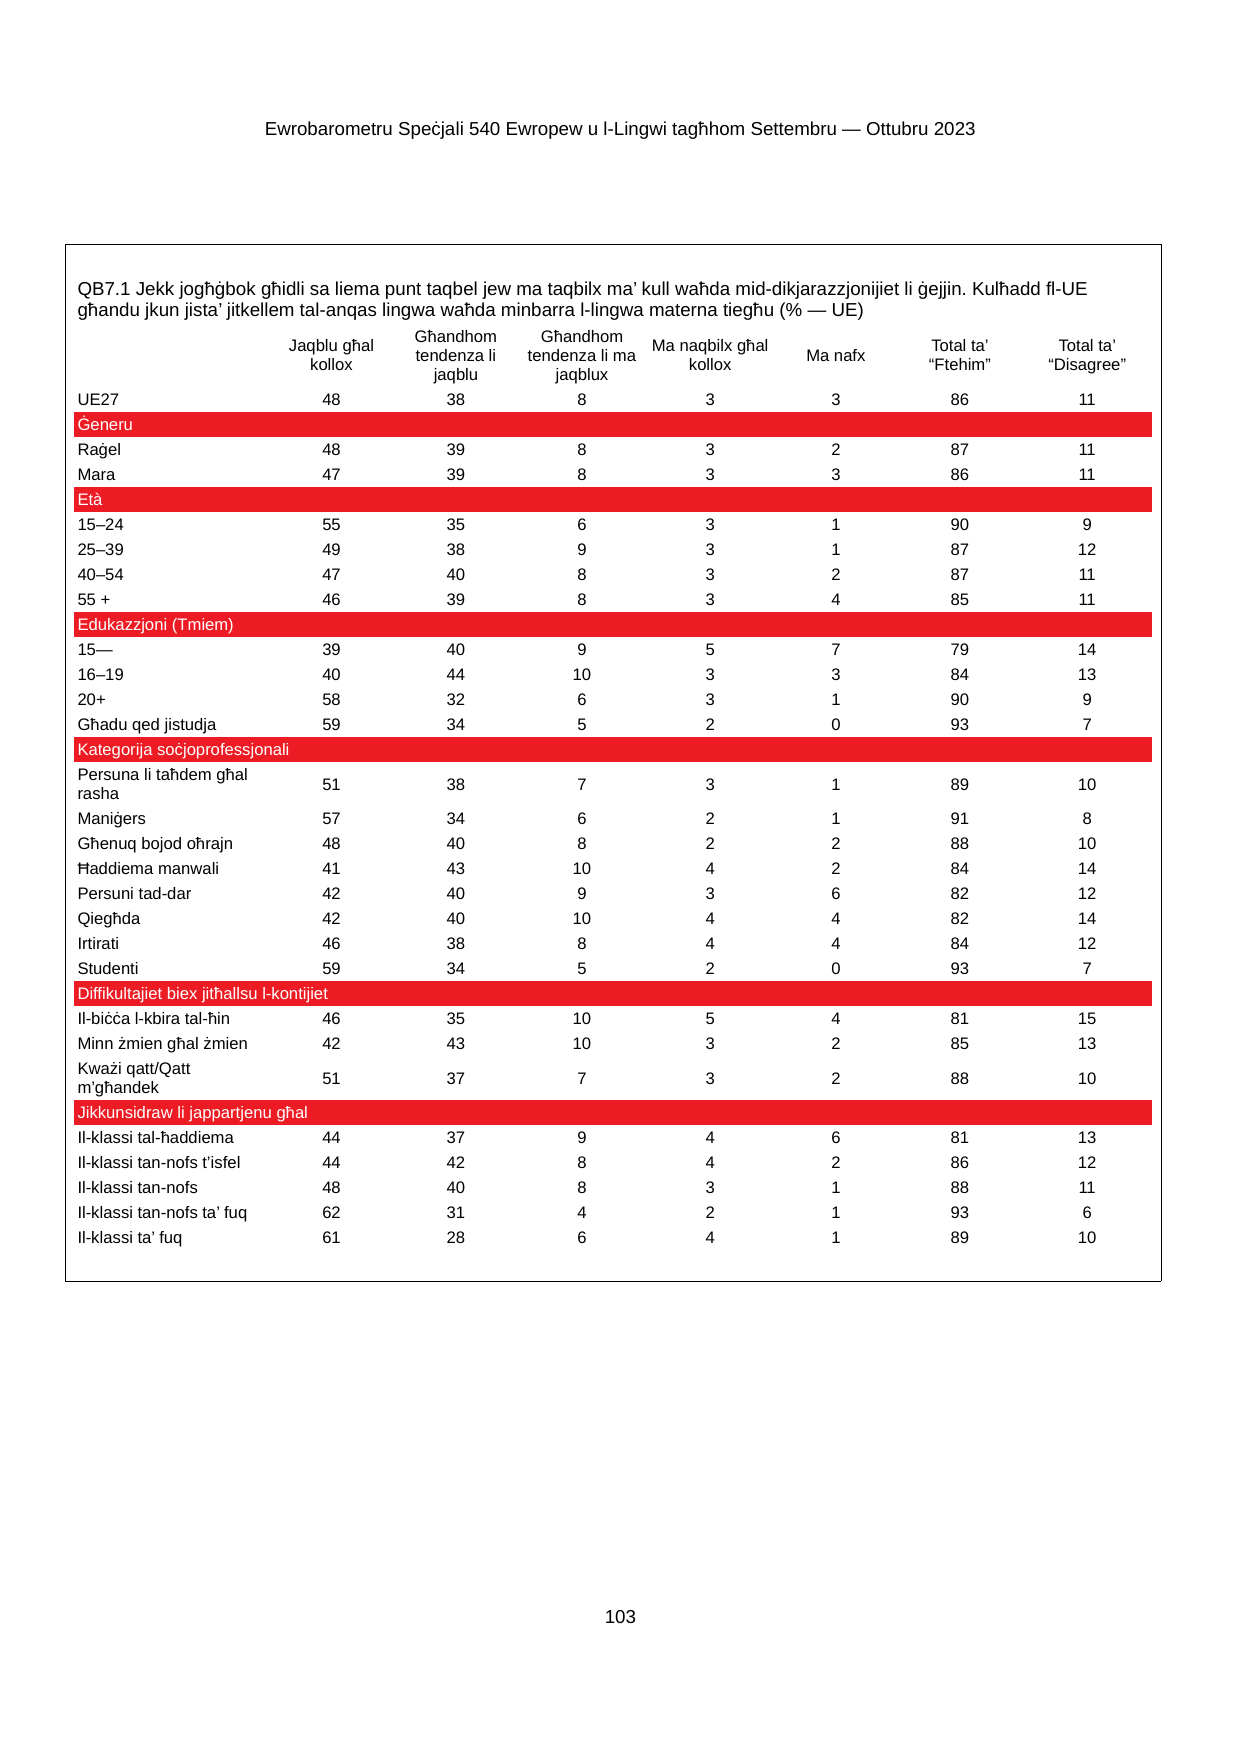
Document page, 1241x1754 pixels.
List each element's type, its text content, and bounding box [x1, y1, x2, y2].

table_cell Maniġers [74, 806, 269, 831]
table_cell 8 [518, 931, 646, 956]
table_cell 8 [518, 562, 646, 587]
table_cell 2 [774, 437, 897, 462]
table_cell 40 [394, 831, 518, 856]
table_cell 12 [1022, 931, 1152, 956]
table_cell 16–19 [74, 662, 269, 687]
table_cell 8 [518, 462, 646, 487]
table_cell 88 [897, 1175, 1022, 1200]
table_cell 3 [774, 387, 897, 412]
table_cell 9 [518, 537, 646, 562]
table_cell 3 [646, 587, 774, 612]
table_cell 8 [1022, 806, 1152, 831]
table_cell 7 [518, 1056, 646, 1100]
table_cell 89 [897, 762, 1022, 806]
table_cell 15–24 [74, 512, 269, 537]
table_cell Minn żmien għal żmien [74, 1031, 269, 1056]
table_cell 3 [646, 387, 774, 412]
table_cell 10 [518, 906, 646, 931]
table_cell Edukazzjoni (Tmiem) [74, 612, 897, 637]
table_cell 39 [269, 637, 394, 662]
table_cell 44 [269, 1125, 394, 1150]
table_cell 47 [269, 562, 394, 587]
table_cell 3 [646, 762, 774, 806]
table_cell [897, 1100, 1022, 1125]
table_cell 10 [1022, 762, 1152, 806]
table_cell 6 [518, 806, 646, 831]
table_cell Persuna li taħdem għal rasha [74, 762, 269, 806]
table_cell 81 [897, 1125, 1022, 1150]
table_cell 38 [394, 762, 518, 806]
table_cell 3 [646, 537, 774, 562]
table_cell 43 [394, 1031, 518, 1056]
table_cell 49 [269, 537, 394, 562]
table_cell 2 [646, 806, 774, 831]
table_cell Il-klassi tal-ħaddiema [74, 1125, 269, 1150]
table_cell [1022, 1100, 1152, 1125]
table_cell 3 [646, 1175, 774, 1200]
table_cell 39 [394, 587, 518, 612]
table_cell [897, 981, 1022, 1006]
table_cell 1 [774, 512, 897, 537]
table_cell 10 [1022, 1056, 1152, 1100]
table_cell 28 [394, 1225, 518, 1250]
table_cell 6 [1022, 1200, 1152, 1225]
table_cell 20+ [74, 687, 269, 712]
table_cell 11 [1022, 587, 1152, 612]
table_cell Il-klassi tan-nofs [74, 1175, 269, 1200]
table_cell Ma naqbilx għal kollox [646, 324, 774, 387]
table_cell 10 [518, 662, 646, 687]
table_cell 5 [518, 712, 646, 737]
table_cell 11 [1022, 387, 1152, 412]
table_cell 34 [394, 712, 518, 737]
table_cell 41 [269, 856, 394, 881]
table_cell Mara [74, 462, 269, 487]
table_cell 48 [269, 1175, 394, 1200]
table_cell 6 [518, 512, 646, 537]
table_cell 10 [1022, 1225, 1152, 1250]
table_cell 1 [774, 1175, 897, 1200]
table_cell 8 [518, 1175, 646, 1200]
table_cell 3 [646, 437, 774, 462]
table_cell 6 [518, 1225, 646, 1250]
table_cell 1 [774, 1200, 897, 1225]
table_cell 40 [394, 906, 518, 931]
table_cell Il-klassi tan-nofs ta’ fuq [74, 1200, 269, 1225]
table_cell 7 [518, 762, 646, 806]
table_cell 4 [646, 1125, 774, 1150]
table_cell 1 [774, 687, 897, 712]
table_cell 4 [518, 1200, 646, 1225]
table_cell 46 [269, 1006, 394, 1031]
table_cell Il-klassi ta’ fuq [74, 1225, 269, 1250]
table_cell 2 [774, 1056, 897, 1100]
table_cell 93 [897, 712, 1022, 737]
table_cell 3 [646, 1031, 774, 1056]
table_cell 2 [774, 562, 897, 587]
table_cell 3 [646, 512, 774, 537]
table_cell Total ta’ “Disagree” [1022, 324, 1152, 387]
table_cell 93 [897, 956, 1022, 981]
table_cell [1022, 612, 1152, 637]
table_cell 42 [269, 1031, 394, 1056]
table_cell 90 [897, 512, 1022, 537]
table_cell Għenuq bojod oħrajn [74, 831, 269, 856]
table_cell 4 [774, 587, 897, 612]
table_cell 7 [1022, 712, 1152, 737]
table_cell 5 [646, 637, 774, 662]
table_cell 85 [897, 587, 1022, 612]
table_cell 0 [774, 956, 897, 981]
table_cell 4 [646, 1225, 774, 1250]
table_cell 82 [897, 881, 1022, 906]
table_cell 3 [646, 687, 774, 712]
table_cell Ma nafx [774, 324, 897, 387]
table_cell 25–39 [74, 537, 269, 562]
table_cell 8 [518, 437, 646, 462]
table_cell 38 [394, 537, 518, 562]
table_cell 39 [394, 462, 518, 487]
table_cell Il-klassi tan-nofs t’isfel [74, 1150, 269, 1175]
table_cell 6 [518, 687, 646, 712]
table_cell [1022, 737, 1152, 762]
table_cell 57 [269, 806, 394, 831]
table_cell 12 [1022, 537, 1152, 562]
table_cell 10 [1022, 831, 1152, 856]
table_cell Jikkunsidraw li jappartjenu għal [74, 1100, 897, 1125]
table_cell 10 [518, 856, 646, 881]
table_cell Għandhom tendenza li jaqblu [394, 324, 518, 387]
table_cell Diffikultajiet biex jitħallsu l-kontijiet [74, 981, 897, 1006]
table_cell 82 [897, 906, 1022, 931]
table_cell 8 [518, 1150, 646, 1175]
table_cell 51 [269, 1056, 394, 1100]
table_cell 5 [646, 1006, 774, 1031]
table_cell Total ta’ “Ftehim” [897, 324, 1022, 387]
table_cell 46 [269, 931, 394, 956]
table_cell 89 [897, 1225, 1022, 1250]
table_cell 14 [1022, 637, 1152, 662]
table_cell Persuni tad-dar [74, 881, 269, 906]
table_cell 40 [269, 662, 394, 687]
table_cell 2 [774, 856, 897, 881]
table_cell 3 [646, 662, 774, 687]
table_cell 11 [1022, 562, 1152, 587]
table_cell 3 [646, 462, 774, 487]
table_cell 35 [394, 512, 518, 537]
table_cell 8 [518, 387, 646, 412]
table_cell [897, 612, 1022, 637]
table_cell 48 [269, 831, 394, 856]
table_cell 42 [269, 881, 394, 906]
table_cell 2 [646, 956, 774, 981]
table_cell UE27 [74, 387, 269, 412]
table_cell 59 [269, 712, 394, 737]
table_cell Jaqblu għal kollox [269, 324, 394, 387]
table_cell 86 [897, 387, 1022, 412]
table_cell 9 [1022, 512, 1152, 537]
table_cell 61 [269, 1225, 394, 1250]
table_cell 4 [646, 856, 774, 881]
table_cell 14 [1022, 906, 1152, 931]
table_cell 32 [394, 687, 518, 712]
table_cell Qiegħda [74, 906, 269, 931]
table_cell [897, 737, 1022, 762]
table_cell 7 [1022, 956, 1152, 981]
table_cell 37 [394, 1125, 518, 1150]
table_cell 59 [269, 956, 394, 981]
table_cell 6 [774, 1125, 897, 1150]
table_cell 87 [897, 537, 1022, 562]
table_cell 40 [394, 881, 518, 906]
table_cell 43 [394, 856, 518, 881]
table_cell 48 [269, 437, 394, 462]
table_cell Irtirati [74, 931, 269, 956]
table_cell 88 [897, 1056, 1022, 1100]
table_cell 31 [394, 1200, 518, 1225]
table_cell [897, 487, 1022, 512]
table_cell 35 [394, 1006, 518, 1031]
table_cell 11 [1022, 437, 1152, 462]
table_cell 79 [897, 637, 1022, 662]
table_cell 7 [774, 637, 897, 662]
table_cell 1 [774, 1225, 897, 1250]
table_cell 9 [518, 637, 646, 662]
table_cell Għandhom tendenza li ma jaqblux [518, 324, 646, 387]
table_cell 91 [897, 806, 1022, 831]
table_cell 40–54 [74, 562, 269, 587]
table_cell 34 [394, 956, 518, 981]
table_cell 3 [774, 662, 897, 687]
table_cell 47 [269, 462, 394, 487]
table_cell 12 [1022, 881, 1152, 906]
table_cell Ħaddiema manwali [74, 856, 269, 881]
table_cell 84 [897, 662, 1022, 687]
table_cell 4 [774, 931, 897, 956]
table_cell 84 [897, 856, 1022, 881]
table_cell 13 [1022, 662, 1152, 687]
table_cell 1 [774, 806, 897, 831]
table_cell 87 [897, 437, 1022, 462]
table_cell 15 [1022, 1006, 1152, 1031]
table_cell 5 [518, 956, 646, 981]
table_cell Studenti [74, 956, 269, 981]
table_cell 10 [518, 1031, 646, 1056]
table_cell 34 [394, 806, 518, 831]
table_cell 88 [897, 831, 1022, 856]
table_cell 86 [897, 1150, 1022, 1175]
table_cell 3 [646, 1056, 774, 1100]
table_cell Raġel [74, 437, 269, 462]
table_cell 4 [774, 906, 897, 931]
table_cell 3 [646, 881, 774, 906]
table_cell 6 [774, 881, 897, 906]
table_cell 8 [518, 587, 646, 612]
table_cell 15— [74, 637, 269, 662]
table_cell 38 [394, 387, 518, 412]
table_cell Kważi qatt/Qatt m’għandek [74, 1056, 269, 1100]
table_cell 48 [269, 387, 394, 412]
table_cell 51 [269, 762, 394, 806]
table_cell 84 [897, 931, 1022, 956]
table_cell [74, 324, 269, 387]
table_cell 13 [1022, 1031, 1152, 1056]
table_cell 1 [774, 537, 897, 562]
table_cell 4 [646, 1150, 774, 1175]
table_cell 62 [269, 1200, 394, 1225]
table_cell [897, 412, 1022, 437]
table_cell 87 [897, 562, 1022, 587]
table_cell 0 [774, 712, 897, 737]
table_cell 85 [897, 1031, 1022, 1056]
table_cell 2 [646, 831, 774, 856]
table_cell 55 + [74, 587, 269, 612]
table_cell 10 [518, 1006, 646, 1031]
table_cell 11 [1022, 462, 1152, 487]
table_cell Ġeneru [74, 412, 897, 437]
table_cell 37 [394, 1056, 518, 1100]
table_cell 14 [1022, 856, 1152, 881]
table_cell Kategorija soċjoprofessjonali [74, 737, 897, 762]
table_cell 4 [646, 931, 774, 956]
table_cell 12 [1022, 1150, 1152, 1175]
table_cell 86 [897, 462, 1022, 487]
table_cell 40 [394, 1175, 518, 1200]
table_cell 1 [774, 762, 897, 806]
table_cell 40 [394, 637, 518, 662]
table_cell Età [74, 487, 897, 512]
table_cell 2 [774, 1150, 897, 1175]
table_cell 4 [774, 1006, 897, 1031]
table_cell 11 [1022, 1175, 1152, 1200]
table_cell 2 [646, 1200, 774, 1225]
table_cell 9 [1022, 687, 1152, 712]
table_cell 4 [646, 906, 774, 931]
table_cell [1022, 981, 1152, 1006]
table_cell 9 [518, 881, 646, 906]
table_cell 2 [774, 1031, 897, 1056]
table_cell 39 [394, 437, 518, 462]
table_cell 42 [269, 906, 394, 931]
table_cell 3 [774, 462, 897, 487]
table_cell 90 [897, 687, 1022, 712]
table_cell Il-biċċa l-kbira tal-ħin [74, 1006, 269, 1031]
table_cell 8 [518, 831, 646, 856]
table_cell [1022, 487, 1152, 512]
table_cell 40 [394, 562, 518, 587]
table_cell 2 [646, 712, 774, 737]
table_cell 44 [394, 662, 518, 687]
table_cell 3 [646, 562, 774, 587]
table_cell 42 [394, 1150, 518, 1175]
table_cell 93 [897, 1200, 1022, 1225]
table_header QB7.1 Jekk jogħġbok għidli sa liema punt taqbel jew ma taqbilx ma’ kull waħda mid-dikjarazzjonijiet li ġejjin. Kulħadd fl-UE għandu jkun jista’ jitkellem tal-anqas lingwa waħda minbarra l-lingwa materna tiegħu (% — UE) [74, 275, 1152, 323]
table_cell 55 [269, 512, 394, 537]
table_cell 13 [1022, 1125, 1152, 1150]
table_cell [1022, 412, 1152, 437]
table_cell 44 [269, 1150, 394, 1175]
table_cell 38 [394, 931, 518, 956]
table_cell 46 [269, 587, 394, 612]
table_cell 58 [269, 687, 394, 712]
table_cell 2 [774, 831, 897, 856]
table_cell 9 [518, 1125, 646, 1150]
table_cell 81 [897, 1006, 1022, 1031]
table_cell Għadu qed jistudja [74, 712, 269, 737]
